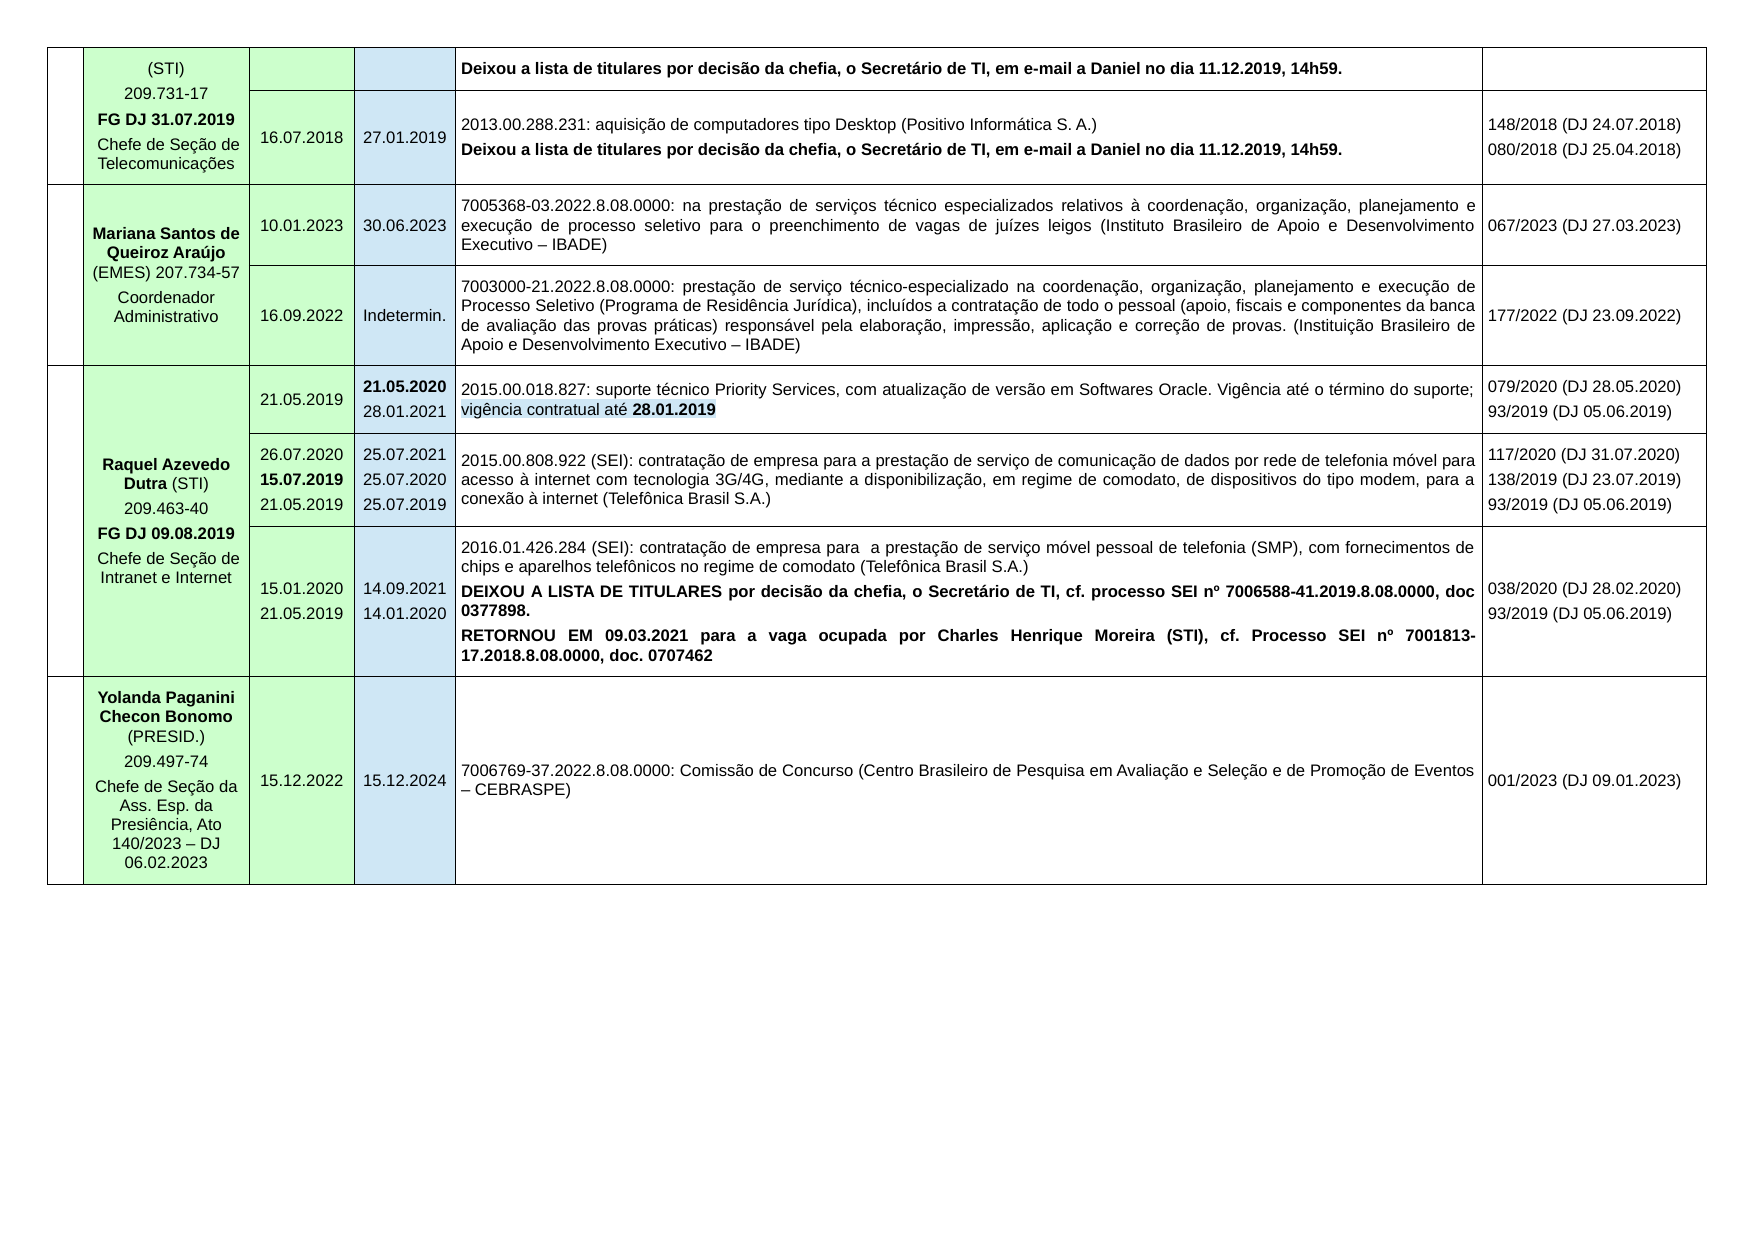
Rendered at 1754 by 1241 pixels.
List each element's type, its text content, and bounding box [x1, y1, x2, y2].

table_cell 15.01.2020 21.05.2019 [250, 527, 354, 676]
table_cell 15.12.2022 [250, 677, 354, 884]
table_cell 27.01.2019 [355, 91, 455, 184]
table_cell [355, 48, 455, 90]
table_cell 2013.00.288.231: aquisição de computadores tipo Desktop (Positivo Informática S. A.) Deixou a lista de titulares por decisão da chefia, o Secretário de TI, em e-mail a Daniel no dia 11.12.2019, 14h59. [456, 91, 1482, 184]
table_cell [48, 677, 83, 884]
table_cell 10.01.2023 [250, 185, 354, 265]
table_cell 079/2020 (DJ 28.05.2020) 93/2019 (DJ 05.06.2019) [1483, 366, 1706, 433]
table_cell [1483, 48, 1706, 90]
table_cell 16.09.2022 [250, 266, 354, 365]
table_cell [48, 185, 83, 365]
table_cell 16.07.2018 [250, 91, 354, 184]
table_cell [250, 48, 354, 90]
table_cell 30.06.2023 [355, 185, 455, 265]
table_cell 21.05.2020 28.01.2021 [355, 366, 455, 433]
table_cell 2016.01.426.284 (SEI): contratação de empresa para a prestação de serviço móvel pessoal de telefonia (SMP), com fornecimentos de chips e aparelhos telefônicos no regime de comodato (Telefônica Brasil S.A.) DEIXOU A LISTA DE TITULARES por decisão da chefia, o Secretário de TI, cf. processo SEI nº 7006588-41.2019.8.08.0000, doc 0377898. RETORNOU EM 09.03.2021 para a vaga ocupada por Charles Henrique Moreira (STI), cf. Processo SEI nº 7001813-17.2018.8.08.0000, doc. 0707462 [456, 527, 1482, 676]
table_cell Indetermin. [355, 266, 455, 365]
table_cell 15.12.2024 [355, 677, 455, 884]
table_cell (STI) 209.731-17 FG DJ 31.07.2019 Chefe de Seção de Telecomunicações [84, 48, 249, 184]
table_cell 148/2018 (DJ 24.07.2018) 080/2018 (DJ 25.04.2018) [1483, 91, 1706, 184]
table_cell [48, 366, 83, 676]
table_cell 067/2023 (DJ 27.03.2023) [1483, 185, 1706, 265]
table_cell 177/2022 (DJ 23.09.2022) [1483, 266, 1706, 365]
table_cell Yolanda Paganini Checon Bonomo (PRESID.) 209.497-74 Chefe de Seção da Ass. Esp. da Presiência, Ato 140/2023 – DJ 06.02.2023 [84, 677, 249, 884]
table_cell 7006769-37.2022.8.08.0000: Comissão de Concurso (Centro Brasileiro de Pesquisa em Avaliação e Seleção e de Promoção de Eventos – CEBRASPE) [456, 677, 1482, 884]
table_cell Raquel Azevedo Dutra (STI) 209.463-40 FG DJ 09.08.2019 Chefe de Seção de Intranet e Internet [84, 366, 249, 676]
table_cell Mariana Santos de Queiroz Araújo (EMES) 207.734-57 Coordenador Administrativo [84, 185, 249, 365]
table_cell 2015.00.808.922 (SEI): contratação de empresa para a prestação de serviço de comunicação de dados por rede de telefonia móvel para acesso à internet com tecnologia 3G/4G, mediante a disponibilização, em regime de comodato, de dispositivos do tipo modem, para a conexão à internet (Telefônica Brasil S.A.) [456, 434, 1482, 526]
table_cell 25.07.2021 25.07.2020 25.07.2019 [355, 434, 455, 526]
table_cell 14.09.2021 14.01.2020 [355, 527, 455, 676]
table_cell 7005368-03.2022.8.08.0000: na prestação de serviços técnico especializados relativos à coordenação, organização, planejamento e execução de processo seletivo para o preenchimento de vagas de juízes leigos (Instituto Brasileiro de Apoio e Desenvolvimento Executivo – IBADE) [456, 185, 1482, 265]
table_cell 26.07.2020 15.07.2019 21.05.2019 [250, 434, 354, 526]
table_cell [48, 48, 83, 184]
table_cell 117/2020 (DJ 31.07.2020) 138/2019 (DJ 23.07.2019) 93/2019 (DJ 05.06.2019) [1483, 434, 1706, 526]
table_cell 2015.00.018.827: suporte técnico Priority Services, com atualização de versão em Softwares Oracle. Vigência até o término do suporte; vigência contratual até 28.01.2019 [456, 366, 1482, 433]
table_cell 21.05.2019 [250, 366, 354, 433]
table_cell 038/2020 (DJ 28.02.2020) 93/2019 (DJ 05.06.2019) [1483, 527, 1706, 676]
table_cell Deixou a lista de titulares por decisão da chefia, o Secretário de TI, em e-mail a Daniel no dia 11.12.2019, 14h59. [456, 48, 1482, 90]
table_cell 001/2023 (DJ 09.01.2023) [1483, 677, 1706, 884]
table_cell 7003000-21.2022.8.08.0000: prestação de serviço técnico-especializado na coordenação, organização, planejamento e execução de Processo Seletivo (Programa de Residência Jurídica), incluídos a contratação de todo o pessoal (apoio, fiscais e componentes da banca de avaliação das provas práticas) responsável pela elaboração, impressão, aplicação e correção de provas. (Instituição Brasileiro de Apoio e Desenvolvimento Executivo – IBADE) [456, 266, 1482, 365]
